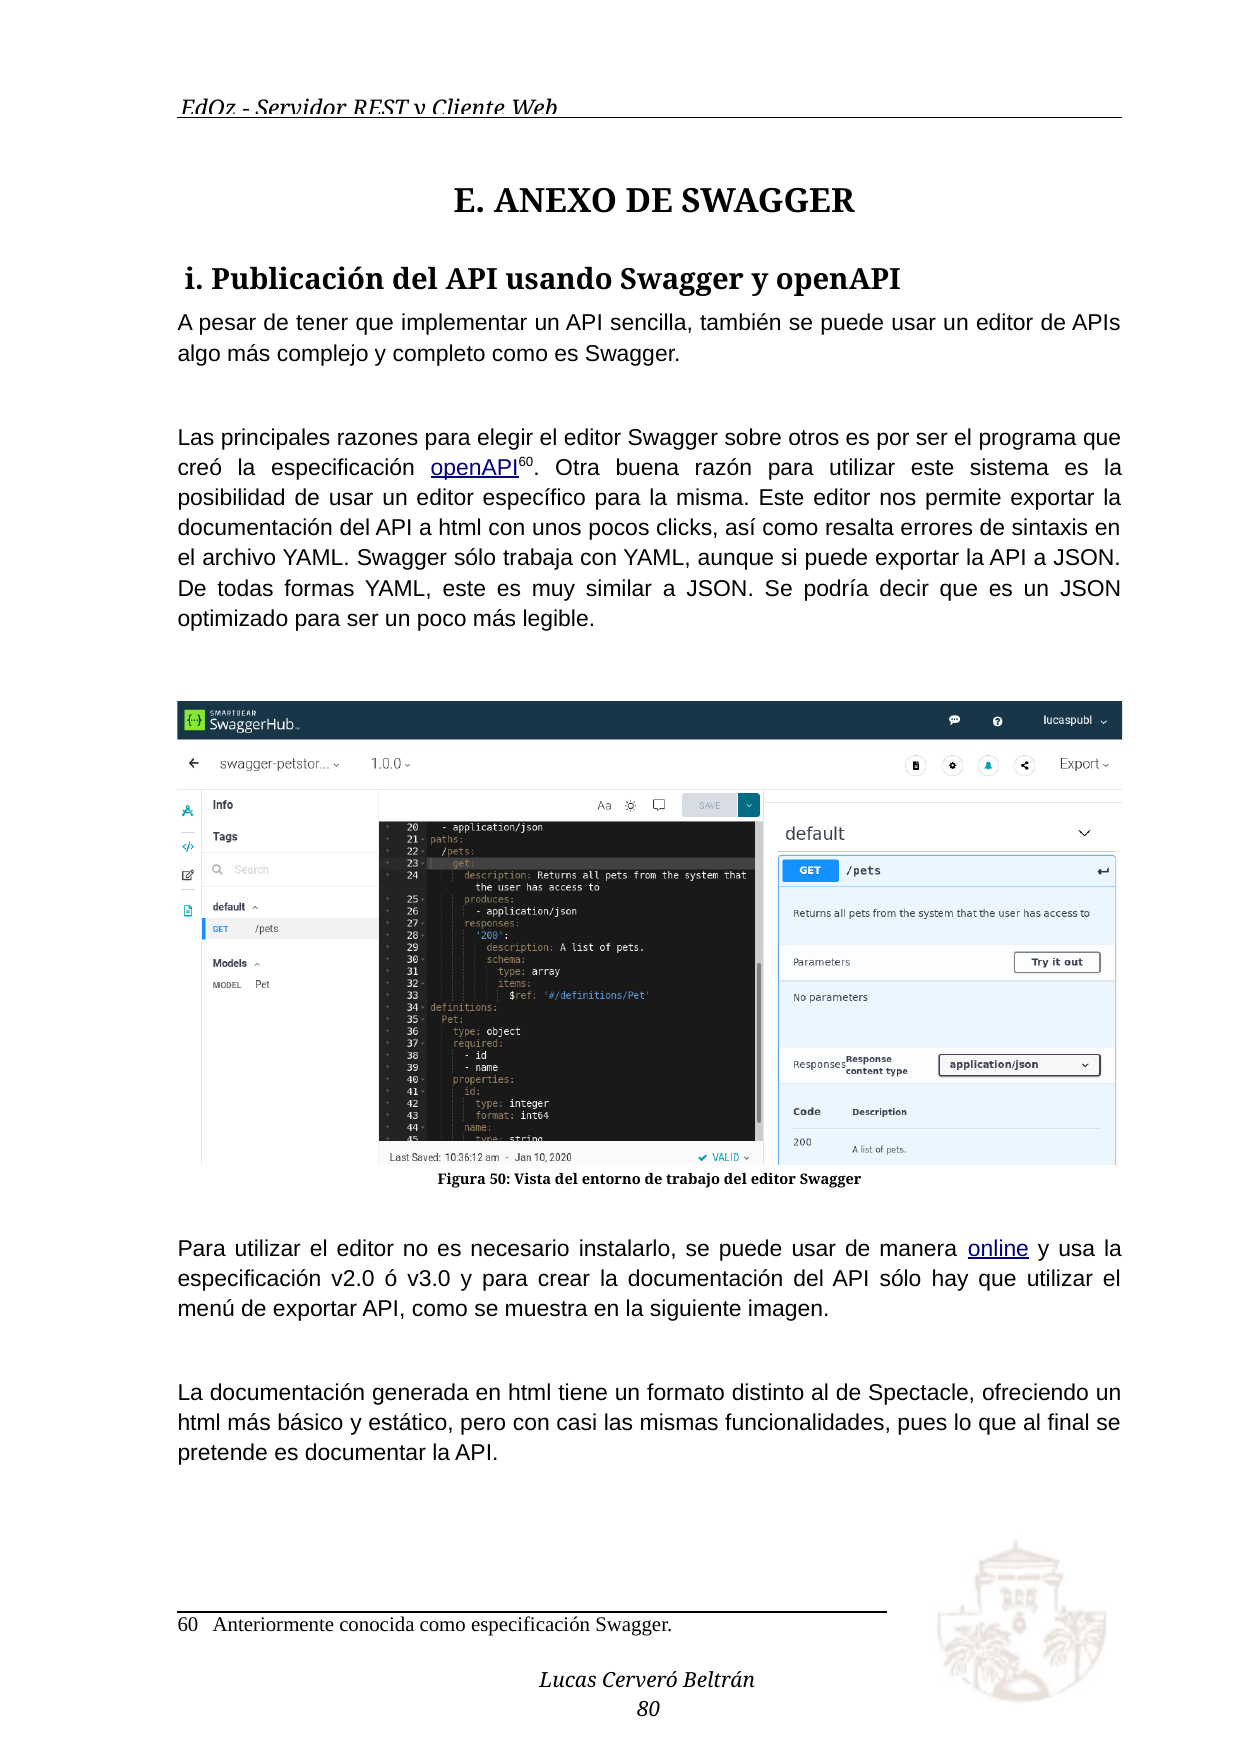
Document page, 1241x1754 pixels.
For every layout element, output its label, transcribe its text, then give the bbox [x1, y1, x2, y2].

text Para utilizar el editor no es necesario instalarlo, se puede usar de manera online y usa la especificación v2.0 ó v3.0 y para crear la documentación del API sólo hay que utilizar el menú de exportar API, como se muestra en la siguiente imagen. [177, 1234, 1122, 1321]
text Anteriormente conocida como especificación Swagger. [177, 1612, 1122, 1636]
list Publicación del API usando Swagger y openAPI [177, 258, 1122, 298]
list Anexo de Swagger [177, 177, 1122, 222]
text A pesar de tener que implementar un API sencilla, también se puede usar un editor de APIs algo más complejo y completo como es Swagger. [177, 309, 1122, 366]
text Las principales razones para elegir el editor Swagger sobre otros es por ser el programa que creó la especificación openAPI. Otra buena razón para utilizar este sistema es la posibilidad de usar un editor específico para la misma. Este editor nos permite exportar la documentación del API a html con unos pocos clicks, así como resalta errores de sintaxis en el archivo YAML. Swagger sólo trabaja con YAML, aunque si puede exportar la API a JSON. De todas formas YAML, este es muy similar a JSON. Se podría decir que es un JSON optimizado para ser un poco más legible. [177, 423, 1122, 631]
picture [177, 701, 1123, 1165]
text Figura 50: Vista del entorno de trabajo del editor Swagger [177, 1165, 1122, 1189]
text La documentación generada en html tiene un formato distinto al de Spectacle, ofreciendo un html más básico y estático, pero con casi las mismas funcionalidades, pues lo que al final se pretende es documentar la API. [177, 1379, 1122, 1466]
